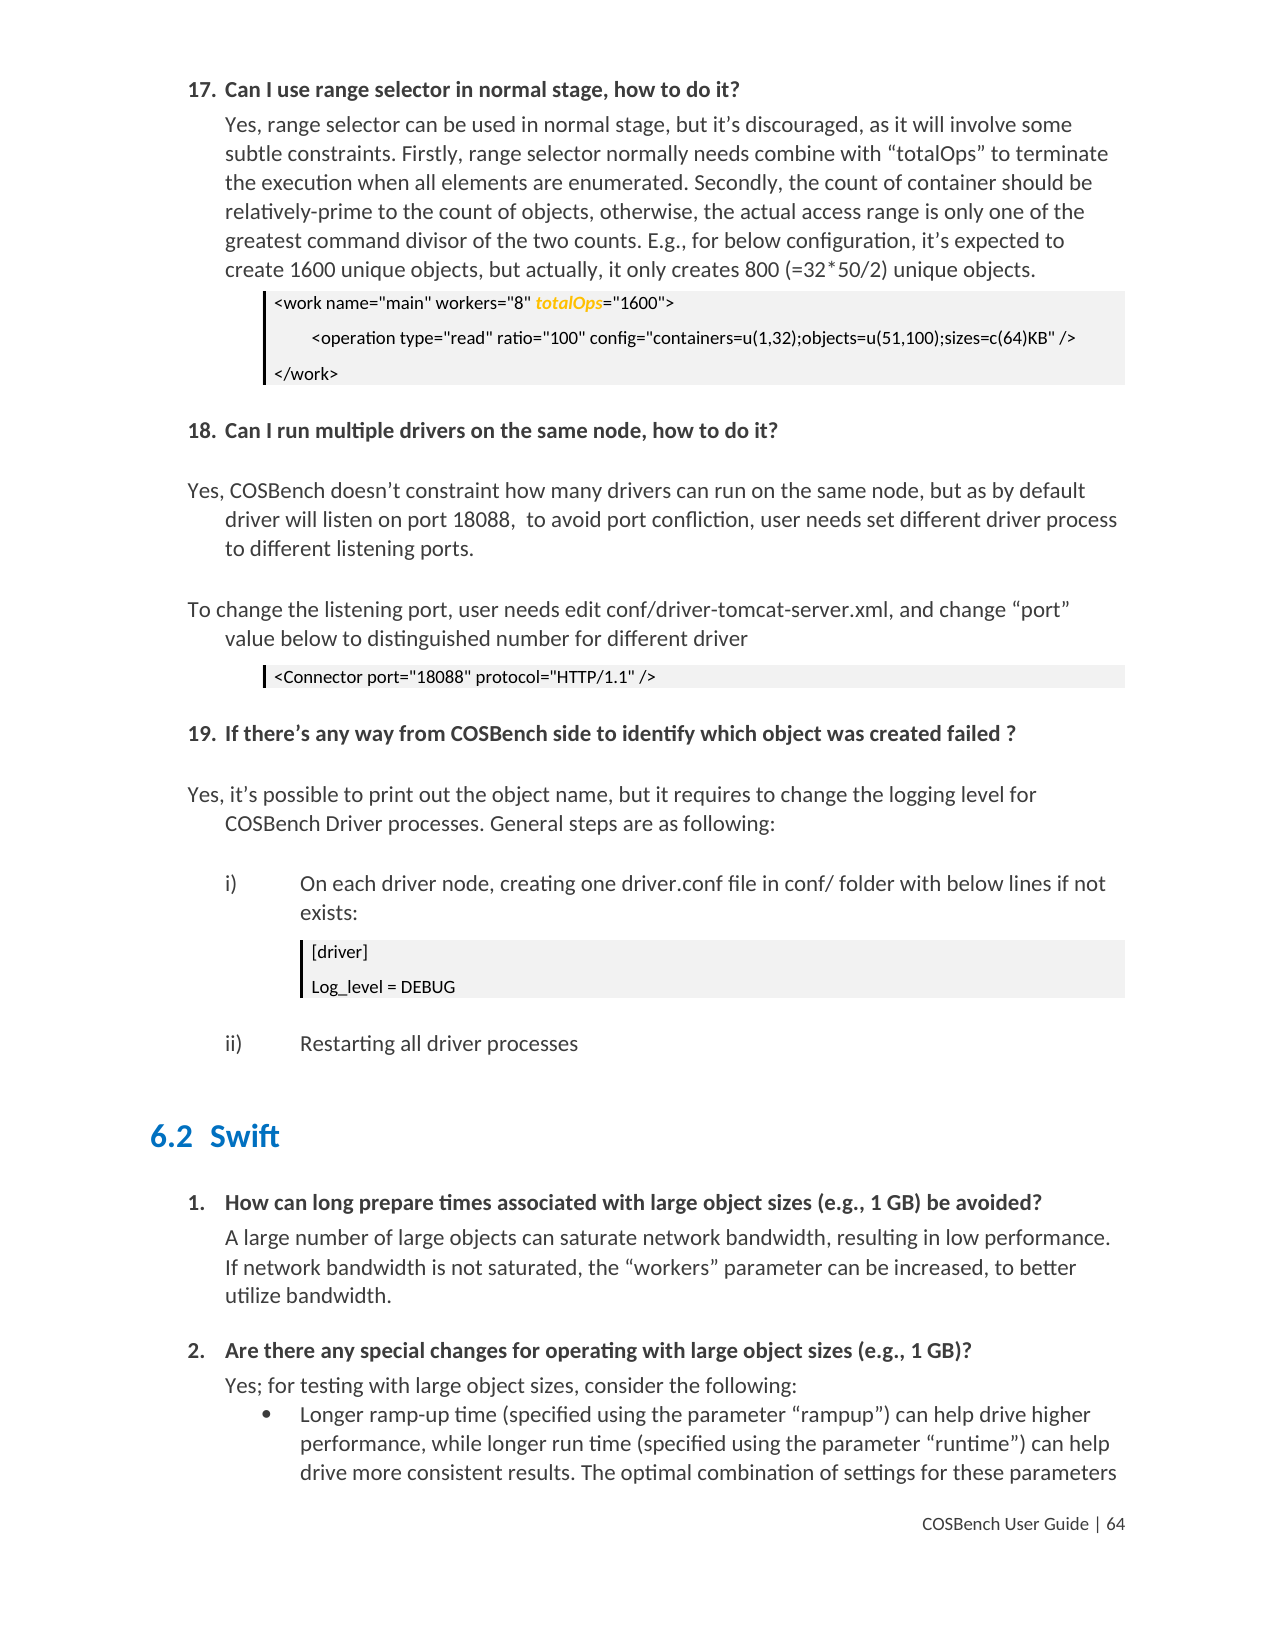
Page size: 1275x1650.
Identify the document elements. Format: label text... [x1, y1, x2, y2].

text <Connector port="18088" protocol="HTTP/1.1" /> [266, 665, 1125, 688]
list Can I use range selector in normal stage, how to do it? [187, 75, 1125, 103]
text <work name="main" workers="8" totalOps="1600"> [266, 291, 1125, 314]
text Yes; for testing with large object sizes, consider the following: [225, 1371, 1125, 1399]
list Are there any special changes for operating with large object sizes (e.g., 1 GB)? [187, 1336, 1125, 1364]
text Yes, range selector can be used in normal stage, but it’s discouraged, as it will involve some subtle constraints. Firstly, range selector normally needs combine with “totalOps” to terminate the execution when all elements are enumerated. Secondly, the count of container should be relatively-prime to the count of objects, otherwise, the actual access range is only one of the greatest command divisor of the two counts. E.g., for below configuration, it’s expected to create 1600 unique objects, but actually, it only creates 800 (=32*50/2) unique objects. [225, 110, 1125, 284]
list If there’s any way from COSBench side to identify which object was created failed ? [187, 719, 1125, 747]
list Longer ramp-up time (specified using the parameter “rampup”) can help drive higher performance, while longer run time (specified using the parameter “runtime”) can help drive more consistent results. The optimal combination of settings for these parameters [262, 1400, 1125, 1486]
text Yes, it’s possible to print out the object name, but it requires to change the logging level for COSBench Driver processes. General steps are as following: [187, 780, 1125, 837]
text </work> [266, 362, 1125, 385]
list On each driver node, creating one driver.conf file in conf/ folder with below lines if not exists: [225, 869, 1125, 926]
text <operation type="read" ratio="100" config="containers=u(1,32);objects=u(51,100);sizes=c(64)KB" /> [266, 326, 1125, 349]
list Restarting all driver processes [225, 1029, 1125, 1057]
subtitle Swift [150, 1115, 1125, 1155]
text Yes, COSBench doesn’t constraint how many drivers can run on the same node, but as by default driver will listen on port 18088, to avoid port confliction, user needs set different driver process to different listening ports. [187, 476, 1125, 562]
list How can long prepare times associated with large object sizes (e.g., 1 GB) be avoided? [187, 1188, 1125, 1216]
list Can I run multiple drivers on the same node, how to do it? [187, 416, 1125, 444]
text Log_level = DEBUG [303, 975, 1125, 998]
text [driver] [303, 940, 1125, 963]
text A large number of large objects can saturate network bandwidth, resulting in low performance. If network bandwidth is not saturated, the “workers” parameter can be increased, to better utilize bandwidth. [225, 1223, 1125, 1310]
text To change the listening port, user needs edit conf/driver-tomcat-server.xml, and change “port” value below to distinguished number for different driver [187, 595, 1125, 652]
